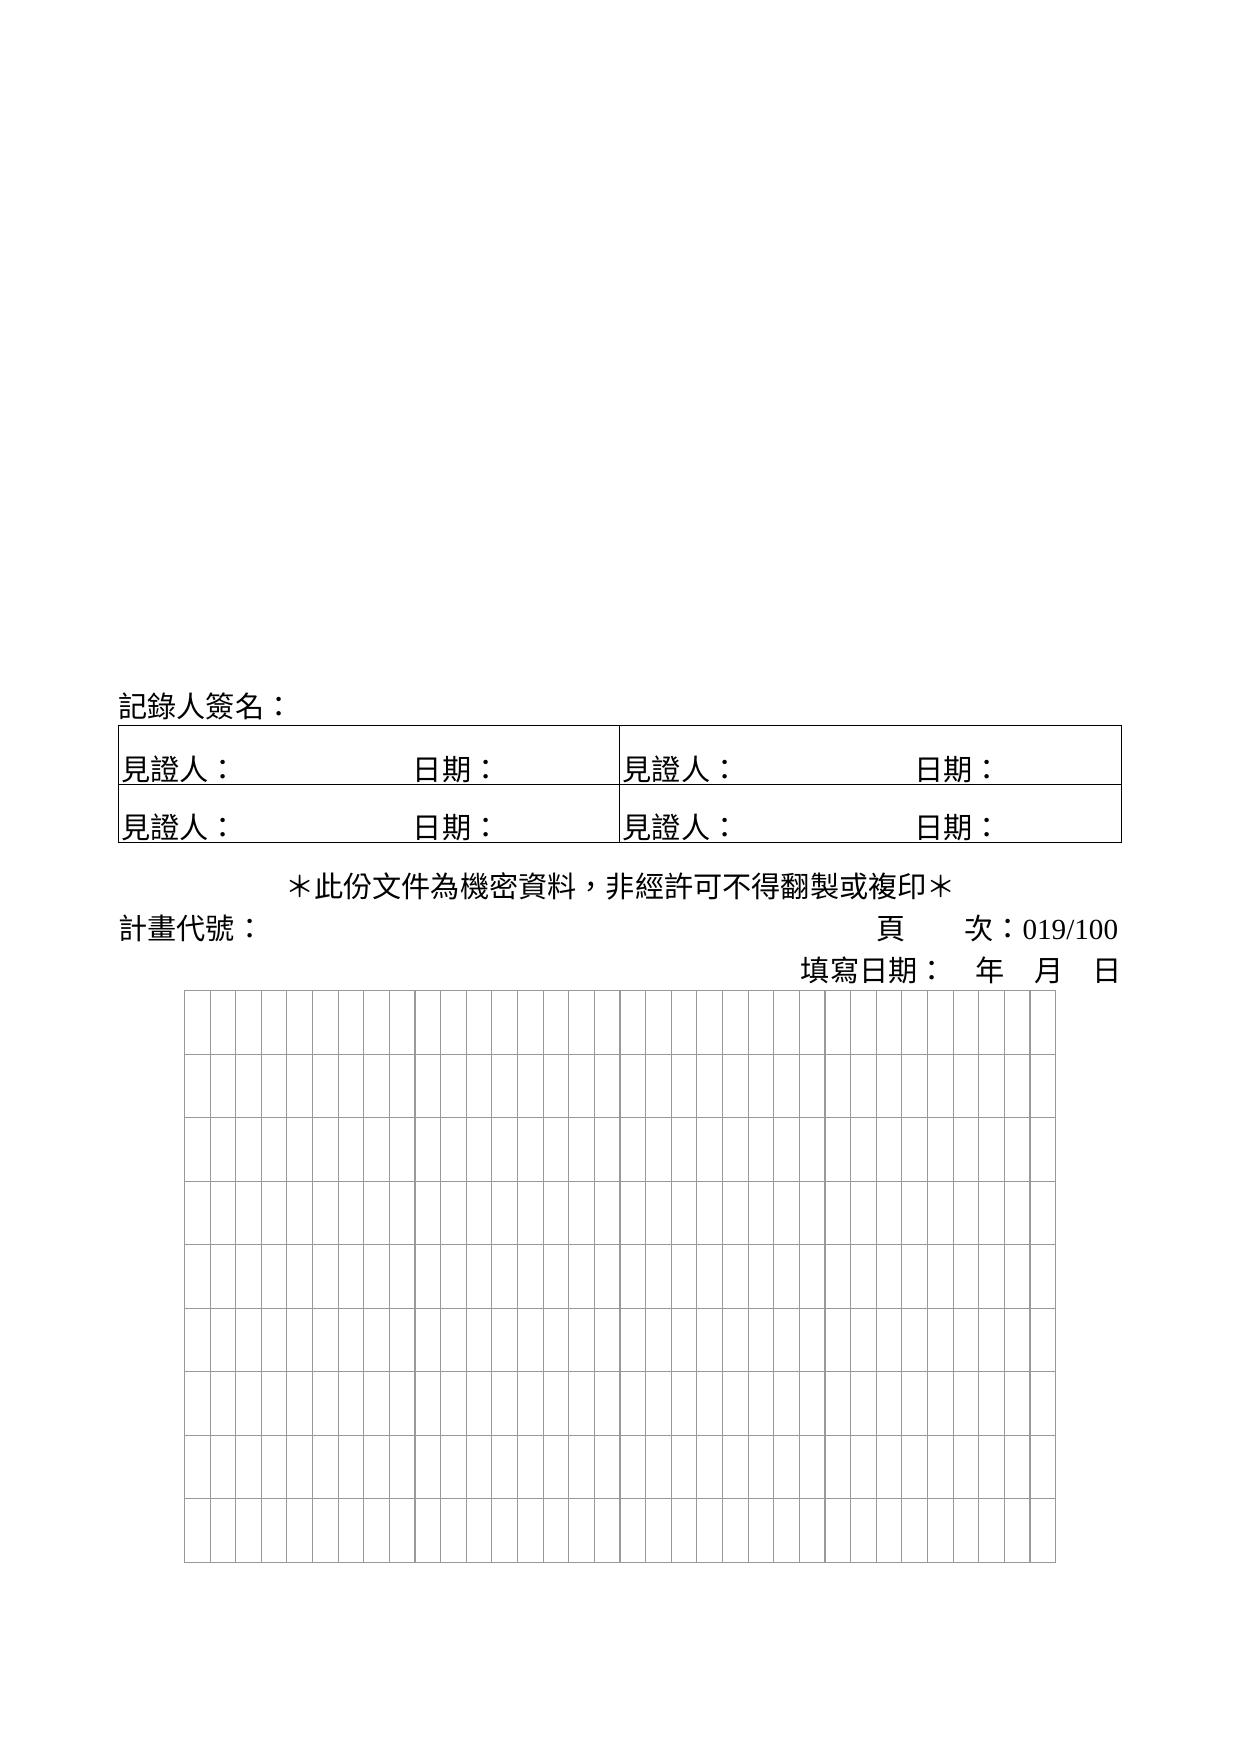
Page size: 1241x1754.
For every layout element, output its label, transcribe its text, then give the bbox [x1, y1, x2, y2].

text ＊此份文件為機密資料，非經許可不得翻製或複印＊ [118, 843, 1122, 905]
table_header [1005, 991, 1029, 1053]
table_cell [364, 1245, 389, 1308]
table_header [800, 991, 824, 1053]
table_cell [287, 1245, 312, 1308]
table_cell [287, 1309, 312, 1371]
table_cell [902, 1182, 927, 1244]
table_cell [467, 1245, 491, 1308]
table_cell [749, 1245, 773, 1308]
table_cell [800, 1245, 824, 1308]
table_cell [672, 1118, 696, 1181]
table_cell [262, 1245, 286, 1308]
table_cell [672, 1436, 696, 1498]
table_cell [441, 1499, 466, 1562]
table_cell [390, 1245, 414, 1308]
table_cell [749, 1118, 773, 1181]
table_cell [646, 1055, 671, 1117]
table_cell [928, 1309, 953, 1371]
table_cell [928, 1245, 953, 1308]
table_cell [1005, 1499, 1029, 1562]
table_cell [979, 1055, 1004, 1117]
table_header [390, 991, 414, 1053]
table_cell [697, 1118, 722, 1181]
table_cell [800, 1055, 824, 1117]
table_header [287, 991, 312, 1053]
table_cell [339, 1182, 363, 1244]
table_cell [364, 1372, 389, 1435]
table_cell [441, 1372, 466, 1435]
table_cell [339, 1245, 363, 1308]
table_cell [672, 1182, 696, 1244]
table_cell [544, 1055, 568, 1117]
table_cell [826, 1245, 850, 1308]
table_cell [1005, 1372, 1029, 1435]
table_cell [697, 1182, 722, 1244]
table_cell [236, 1372, 261, 1435]
table_cell [723, 1436, 748, 1498]
table_cell [1031, 1055, 1055, 1117]
table_cell [646, 1309, 671, 1371]
table_cell [441, 1182, 466, 1244]
table_cell [954, 1055, 978, 1117]
table_cell [569, 1499, 594, 1562]
table_cell [390, 1055, 414, 1117]
table_cell [954, 1499, 978, 1562]
table_cell [492, 1309, 517, 1371]
table_cell [364, 1499, 389, 1562]
table_cell [313, 1309, 338, 1371]
table_cell [749, 1182, 773, 1244]
table_header [697, 991, 722, 1053]
table_cell [621, 1309, 645, 1371]
table_cell [697, 1436, 722, 1498]
table_cell [902, 1372, 927, 1435]
table_cell [185, 1309, 210, 1371]
table_cell [595, 1118, 619, 1181]
table_cell [826, 1182, 850, 1244]
table_cell [749, 1372, 773, 1435]
table_cell [800, 1372, 824, 1435]
table_cell [287, 1372, 312, 1435]
table_cell [467, 1436, 491, 1498]
table_cell [262, 1118, 286, 1181]
table_header [262, 991, 286, 1053]
table_cell [800, 1309, 824, 1371]
table_cell [1005, 1055, 1029, 1117]
table_header [185, 991, 210, 1053]
table_cell [211, 1372, 235, 1435]
table_cell [621, 1182, 645, 1244]
table_cell [954, 1118, 978, 1181]
table_cell [954, 1182, 978, 1244]
table_cell [1005, 1245, 1029, 1308]
table_cell [569, 1436, 594, 1498]
table_cell [518, 1245, 543, 1308]
table_cell [979, 1118, 1004, 1181]
table_cell [954, 1372, 978, 1435]
table_cell [928, 1182, 953, 1244]
table_cell [1031, 1436, 1055, 1498]
table_cell [518, 1118, 543, 1181]
table_cell [697, 1309, 722, 1371]
table_cell [492, 1499, 517, 1562]
table_cell [621, 1372, 645, 1435]
table_cell 見證人： 日期： [119, 785, 619, 842]
table_cell [441, 1436, 466, 1498]
table_header [979, 991, 1004, 1053]
table_cell [569, 1055, 594, 1117]
table_cell [774, 1436, 799, 1498]
table_cell [185, 1372, 210, 1435]
table_header [621, 991, 645, 1053]
table_cell [672, 1372, 696, 1435]
table_cell [185, 1055, 210, 1117]
table_cell [621, 1245, 645, 1308]
table_header [211, 991, 235, 1053]
table_cell [902, 1436, 927, 1498]
table_cell [416, 1182, 440, 1244]
table_header [441, 991, 466, 1053]
table_header [954, 991, 978, 1053]
table_cell [467, 1055, 491, 1117]
table_cell [390, 1118, 414, 1181]
table_cell [211, 1499, 235, 1562]
table_cell [211, 1055, 235, 1117]
table_cell [236, 1245, 261, 1308]
table_cell [954, 1309, 978, 1371]
table_header [544, 991, 568, 1053]
table_cell [877, 1245, 901, 1308]
table_cell [236, 1499, 261, 1562]
table_cell [774, 1372, 799, 1435]
table_cell [364, 1182, 389, 1244]
table_cell [1031, 1372, 1055, 1435]
table_cell [416, 1118, 440, 1181]
table_cell [287, 1118, 312, 1181]
table_cell [697, 1245, 722, 1308]
table_cell [569, 1118, 594, 1181]
table_cell [185, 1118, 210, 1181]
table_cell [800, 1182, 824, 1244]
table_cell [262, 1436, 286, 1498]
table_cell [826, 1055, 850, 1117]
table_cell [979, 1309, 1004, 1371]
table_cell [902, 1118, 927, 1181]
table_cell [595, 1499, 619, 1562]
table_header [1031, 991, 1055, 1053]
table_cell [723, 1372, 748, 1435]
table_cell [979, 1182, 1004, 1244]
table_cell [672, 1499, 696, 1562]
table_cell [877, 1182, 901, 1244]
table_header [467, 991, 491, 1053]
table_header [569, 991, 594, 1053]
table_cell [390, 1499, 414, 1562]
table_cell [339, 1055, 363, 1117]
table_cell [749, 1309, 773, 1371]
table_cell [1031, 1118, 1055, 1181]
table_cell [518, 1436, 543, 1498]
table_cell [1005, 1182, 1029, 1244]
table_cell [800, 1499, 824, 1562]
table_cell [262, 1499, 286, 1562]
table_cell [287, 1436, 312, 1498]
table_cell [364, 1436, 389, 1498]
table_cell [646, 1118, 671, 1181]
table_cell [236, 1436, 261, 1498]
table_cell [518, 1055, 543, 1117]
table_cell [979, 1372, 1004, 1435]
table_header [902, 991, 927, 1053]
table_cell [672, 1309, 696, 1371]
table_cell [621, 1055, 645, 1117]
table_cell [236, 1182, 261, 1244]
table_cell [723, 1245, 748, 1308]
table_cell [287, 1055, 312, 1117]
table_cell [313, 1372, 338, 1435]
table_cell [595, 1245, 619, 1308]
table_cell [390, 1182, 414, 1244]
table_cell [467, 1372, 491, 1435]
table_cell [749, 1499, 773, 1562]
table_header [364, 991, 389, 1053]
table_cell [646, 1182, 671, 1244]
table_cell [492, 1118, 517, 1181]
table_header 見證人： 日期： [119, 726, 619, 783]
table_cell [902, 1499, 927, 1562]
table_cell [595, 1372, 619, 1435]
table_cell [211, 1309, 235, 1371]
table_cell [390, 1309, 414, 1371]
table_cell [646, 1372, 671, 1435]
table_cell [339, 1436, 363, 1498]
table_header [851, 991, 876, 1053]
table_header [339, 991, 363, 1053]
table_cell [774, 1182, 799, 1244]
table_cell [492, 1055, 517, 1117]
table_cell [518, 1309, 543, 1371]
table_cell [364, 1118, 389, 1181]
table_cell [518, 1499, 543, 1562]
table_cell [877, 1372, 901, 1435]
table_cell [723, 1182, 748, 1244]
table_cell [749, 1436, 773, 1498]
table_cell [646, 1499, 671, 1562]
table_cell [697, 1372, 722, 1435]
table_cell [287, 1499, 312, 1562]
table_cell [595, 1055, 619, 1117]
table_cell [262, 1309, 286, 1371]
table_cell [621, 1118, 645, 1181]
table_header [774, 991, 799, 1053]
table_cell [877, 1309, 901, 1371]
table_cell [621, 1436, 645, 1498]
table_cell [851, 1436, 876, 1498]
table_cell [595, 1436, 619, 1498]
table_cell [826, 1309, 850, 1371]
table_cell [774, 1118, 799, 1181]
table_cell [544, 1436, 568, 1498]
table_cell [287, 1182, 312, 1244]
table_cell [621, 1499, 645, 1562]
table_cell [492, 1372, 517, 1435]
table_cell [826, 1372, 850, 1435]
table_cell [313, 1118, 338, 1181]
table_header [416, 991, 440, 1053]
table_cell [928, 1372, 953, 1435]
table_header [595, 991, 619, 1053]
table_cell [364, 1055, 389, 1117]
table_cell [211, 1436, 235, 1498]
table_cell [544, 1118, 568, 1181]
table_cell [467, 1182, 491, 1244]
table_header [236, 991, 261, 1053]
table_cell [416, 1499, 440, 1562]
table_cell [544, 1309, 568, 1371]
table_cell [313, 1182, 338, 1244]
table_cell [902, 1245, 927, 1308]
table_cell [236, 1055, 261, 1117]
table_cell [877, 1436, 901, 1498]
table_cell [800, 1118, 824, 1181]
table_cell [646, 1436, 671, 1498]
table_cell [236, 1118, 261, 1181]
table_cell [262, 1055, 286, 1117]
table_cell [979, 1436, 1004, 1498]
table_cell [518, 1182, 543, 1244]
table_header 見證人： 日期： [620, 726, 1121, 783]
table_cell [492, 1182, 517, 1244]
table_cell [877, 1118, 901, 1181]
table_cell [826, 1499, 850, 1562]
table_cell [364, 1309, 389, 1371]
table_cell [774, 1499, 799, 1562]
table_cell [851, 1372, 876, 1435]
table_cell [851, 1309, 876, 1371]
table_cell 見證人： 日期： [620, 785, 1121, 842]
table_cell [928, 1055, 953, 1117]
table_cell [492, 1436, 517, 1498]
table_cell [749, 1055, 773, 1117]
table_cell [467, 1309, 491, 1371]
table_cell [928, 1499, 953, 1562]
table_cell [390, 1436, 414, 1498]
table_cell [1031, 1182, 1055, 1244]
table_cell [928, 1118, 953, 1181]
table_cell [390, 1372, 414, 1435]
table_cell [211, 1245, 235, 1308]
table_header [826, 991, 850, 1053]
table_cell [928, 1436, 953, 1498]
table_cell [723, 1118, 748, 1181]
table_cell [544, 1499, 568, 1562]
table_cell [416, 1436, 440, 1498]
table_cell [185, 1436, 210, 1498]
table_cell [544, 1245, 568, 1308]
table_cell [416, 1055, 440, 1117]
text 填寫日期： 年 月 日 [118, 948, 1122, 990]
table_cell [211, 1182, 235, 1244]
table_cell [262, 1372, 286, 1435]
table_cell [672, 1055, 696, 1117]
table_cell [569, 1309, 594, 1371]
table_cell [492, 1245, 517, 1308]
table_cell [723, 1055, 748, 1117]
table_cell [211, 1118, 235, 1181]
table_cell [851, 1118, 876, 1181]
table_cell [441, 1245, 466, 1308]
table_cell [313, 1499, 338, 1562]
table_cell [569, 1372, 594, 1435]
table_cell [1005, 1118, 1029, 1181]
table_header [749, 991, 773, 1053]
table_cell [441, 1118, 466, 1181]
table_cell [467, 1118, 491, 1181]
table_cell [185, 1182, 210, 1244]
table_cell [1031, 1245, 1055, 1308]
table_cell [646, 1245, 671, 1308]
table_header [646, 991, 671, 1053]
table_cell [902, 1055, 927, 1117]
table_cell [877, 1055, 901, 1117]
table_header [877, 991, 901, 1053]
table_cell [313, 1245, 338, 1308]
table_cell [826, 1436, 850, 1498]
table_cell [672, 1245, 696, 1308]
table_cell [979, 1499, 1004, 1562]
table_header [928, 991, 953, 1053]
table_cell [416, 1245, 440, 1308]
table_cell [954, 1436, 978, 1498]
table_cell [518, 1372, 543, 1435]
table_cell [416, 1309, 440, 1371]
table_cell [723, 1499, 748, 1562]
table_cell [339, 1118, 363, 1181]
table_cell [236, 1309, 261, 1371]
table_cell [826, 1118, 850, 1181]
text 計畫代號： 頁 次：019/100 [118, 905, 1122, 948]
table_cell [851, 1499, 876, 1562]
text 記錄人簽名： [118, 663, 1122, 725]
table_cell [595, 1182, 619, 1244]
table_cell [569, 1182, 594, 1244]
table_cell [774, 1309, 799, 1371]
table_cell [544, 1372, 568, 1435]
table_cell [1031, 1309, 1055, 1371]
table_cell [441, 1309, 466, 1371]
table_cell [339, 1309, 363, 1371]
table_cell [877, 1499, 901, 1562]
table_cell [851, 1055, 876, 1117]
table_cell [800, 1436, 824, 1498]
table_cell [313, 1055, 338, 1117]
table_cell [185, 1499, 210, 1562]
table_cell [1005, 1436, 1029, 1498]
table_header [672, 991, 696, 1053]
table_cell [262, 1182, 286, 1244]
table_cell [723, 1309, 748, 1371]
table_cell [851, 1182, 876, 1244]
table_cell [1005, 1309, 1029, 1371]
table_cell [595, 1309, 619, 1371]
table_cell [1031, 1499, 1055, 1562]
table_header [723, 991, 748, 1053]
table_cell [697, 1499, 722, 1562]
table_cell [851, 1245, 876, 1308]
table_header [518, 991, 543, 1053]
table_cell [569, 1245, 594, 1308]
table_cell [544, 1182, 568, 1244]
table_cell [954, 1245, 978, 1308]
table_cell [339, 1372, 363, 1435]
table_cell [185, 1245, 210, 1308]
table_cell [774, 1245, 799, 1308]
table_cell [979, 1245, 1004, 1308]
table_cell [313, 1436, 338, 1498]
table_cell [697, 1055, 722, 1117]
table_cell [902, 1309, 927, 1371]
table_cell [441, 1055, 466, 1117]
table_cell [416, 1372, 440, 1435]
table_cell [339, 1499, 363, 1562]
table_cell [467, 1499, 491, 1562]
table_cell [774, 1055, 799, 1117]
table_header [313, 991, 338, 1053]
table_header [492, 991, 517, 1053]
